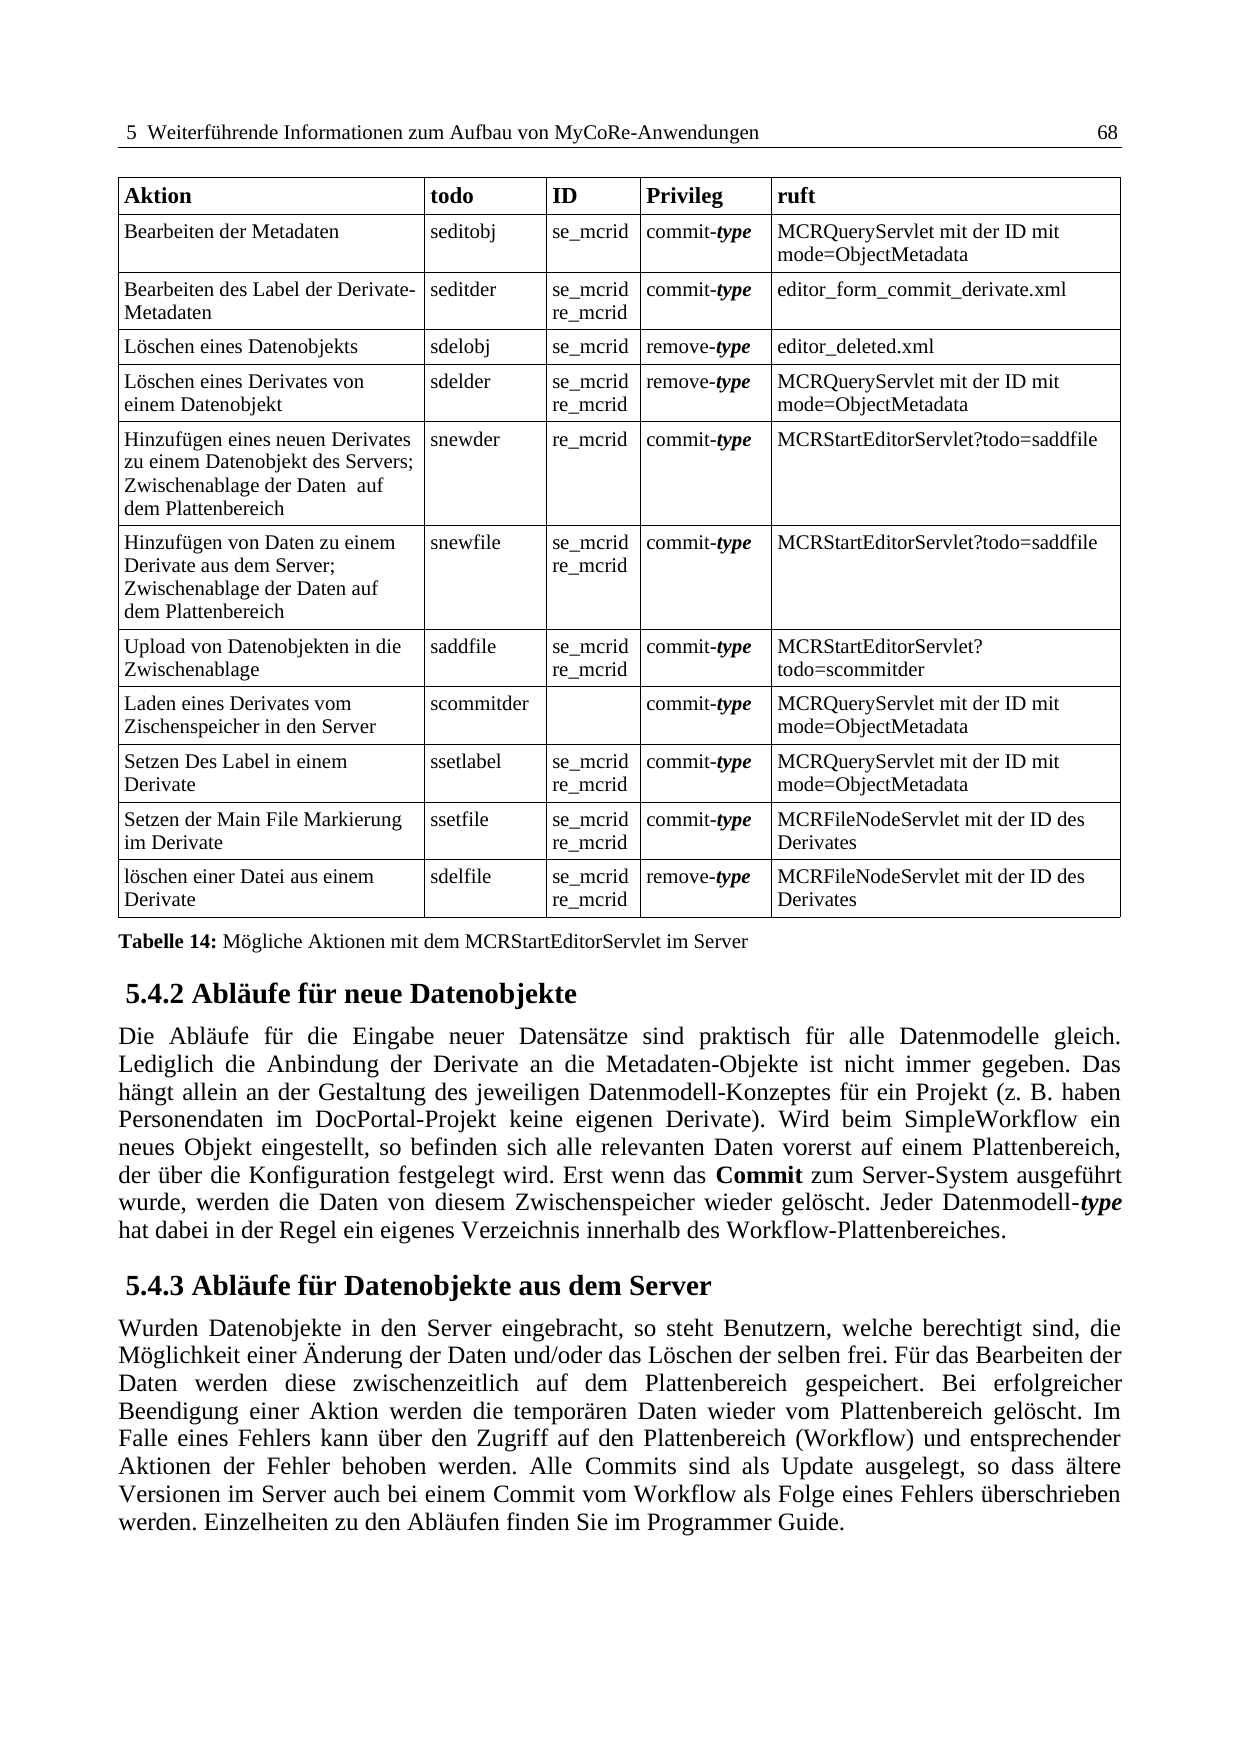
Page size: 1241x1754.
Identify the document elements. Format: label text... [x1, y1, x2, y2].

table_cell Löschen eines Derivates von einem Datenobjekt [119, 365, 424, 421]
text Tabelle 14: Mögliche Aktionen mit dem MCRStartEditorServlet im Server [118, 929, 1122, 952]
table_cell remove-type [641, 330, 771, 364]
table_cell MCRFileNodeServlet mit der ID des Derivates [772, 860, 1120, 917]
table_cell scommitder [425, 687, 546, 744]
text Wurden Datenobjekte in den Server eingebracht, so steht Benutzern, welche berechtigt sind, die Möglichkeit einer Änderung der Daten und/oder das Löschen der selben frei. Für das Bearbeiten der Daten werden diese zwischenzeitlich auf dem Plattenbereich gespeichert. Bei erfolgreicher Beendigung einer Aktion werden die temporären Daten wieder vom Plattenbereich gelöscht. Im Falle eines Fehlers kann über den Zugriff auf den Plattenbereich (Workflow) und entsprechender Aktionen der Fehler behoben werden. Alle Commits sind als Update ausgelegt, so dass ältere Versionen im Server auch bei einem Commit vom Workflow als Folge eines Fehlers überschrieben werden. Einzelheiten zu den Abläufen finden Sie im Programmer Guide. [118, 1314, 1122, 1535]
table_cell Hinzufügen von Daten zu einem Derivate aus dem Server; Zwischenablage der Daten auf dem Plattenbereich [119, 526, 424, 629]
table_cell [547, 687, 640, 744]
table_cell seditobj [425, 215, 546, 272]
table_cell sdelobj [425, 330, 546, 364]
subtitle Abläufe für Datenobjekte aus dem Server [118, 1269, 1122, 1301]
table_cell ssetlabel [425, 745, 546, 802]
subtitle Abläufe für neue Datenobjekte [118, 977, 1122, 1010]
table_header ID [547, 178, 640, 214]
table_cell commit-type [641, 273, 771, 329]
table_cell remove-type [641, 860, 771, 917]
table_cell se_mcrid [547, 330, 640, 364]
table_cell re_mcrid [547, 422, 640, 525]
table_cell ssetfile [425, 803, 546, 859]
table_cell Upload von Datenobjekten in die Zwischenablage [119, 630, 424, 686]
table_cell snewder [425, 422, 546, 525]
table_cell editor_deleted.xml [772, 330, 1120, 364]
table_cell löschen einer Datei aus einem Derivate [119, 860, 424, 917]
table_cell Hinzufügen eines neuen Derivates zu einem Datenobjekt des Servers; Zwischenablage der Daten auf dem Plattenbereich [119, 422, 424, 525]
table_cell commit-type [641, 687, 771, 744]
table_cell remove-type [641, 365, 771, 421]
table_cell MCRQueryServlet mit der ID mit mode=ObjectMetadata [772, 365, 1120, 421]
table_cell commit-type [641, 526, 771, 629]
table_cell MCRQueryServlet mit der ID mit mode=ObjectMetadata [772, 215, 1120, 272]
table_cell se_mcridre_mcrid [547, 526, 640, 629]
table_cell se_mcridre_mcrid [547, 365, 640, 421]
table_cell Setzen Des Label in einem Derivate [119, 745, 424, 802]
table_cell MCRStartEditorServlet?todo=saddfile [772, 422, 1120, 525]
table_header Aktion [119, 178, 424, 214]
table_cell sdelder [425, 365, 546, 421]
table_cell Löschen eines Datenobjekts [119, 330, 424, 364]
table_cell se_mcridre_mcrid [547, 803, 640, 859]
table_cell MCRQueryServlet mit der ID mit mode=ObjectMetadata [772, 687, 1120, 744]
table_cell sdelfile [425, 860, 546, 917]
table_cell editor_form_commit_derivate.xml [772, 273, 1120, 329]
table_header ruft [772, 178, 1120, 214]
table_cell se_mcridre_mcrid [547, 745, 640, 802]
table_cell Bearbeiten der Metadaten [119, 215, 424, 272]
table_cell seditder [425, 273, 546, 329]
table_cell commit-type [641, 803, 771, 859]
table_header Privileg [641, 178, 771, 214]
table_cell se_mcridre_mcrid [547, 273, 640, 329]
table_header todo [425, 178, 546, 214]
table_cell MCRQueryServlet mit der ID mit mode=ObjectMetadata [772, 745, 1120, 802]
table_cell Laden eines Derivates vom Zischenspeicher in den Server [119, 687, 424, 744]
table_cell se_mcrid [547, 215, 640, 272]
table_cell commit-type [641, 422, 771, 525]
table_cell Setzen der Main File Markierung im Derivate [119, 803, 424, 859]
table_cell se_mcridre_mcrid [547, 860, 640, 917]
table_cell commit-type [641, 630, 771, 686]
table_cell saddfile [425, 630, 546, 686]
table_cell MCRStartEditorServlet?todo=saddfile [772, 526, 1120, 629]
table_cell MCRFileNodeServlet mit der ID des Derivates [772, 803, 1120, 859]
table_cell se_mcridre_mcrid [547, 630, 640, 686]
table_cell Bearbeiten des Label der Derivate-Metadaten [119, 273, 424, 329]
table_cell MCRStartEditorServlet?todo=scommitder [772, 630, 1120, 686]
text Die Abläufe für die Eingabe neuer Datensätze sind praktisch für alle Datenmodelle gleich. Lediglich die Anbindung der Derivate an die Metadaten-Objekte ist nicht immer gegeben. Das hängt allein an der Gestaltung des jeweiligen Datenmodell-Konzeptes für ein Projekt (z. B. haben Personendaten im DocPortal-Projekt keine eigenen Derivate). Wird beim SimpleWorkflow ein neues Objekt eingestellt, so befinden sich alle relevanten Daten vorerst auf einem Plattenbereich, der über die Konfiguration festgelegt wird. Erst wenn das Commit zum Server-System ausgeführt wurde, werden die Daten von diesem Zwischenspeicher wieder gelöscht. Jeder Datenmodell-type hat dabei in der Regel ein eigenes Verzeichnis innerhalb des Workflow-Plattenbereiches. [118, 1022, 1122, 1244]
table_cell snewfile [425, 526, 546, 629]
table_cell commit-type [641, 215, 771, 272]
table_cell commit-type [641, 745, 771, 802]
